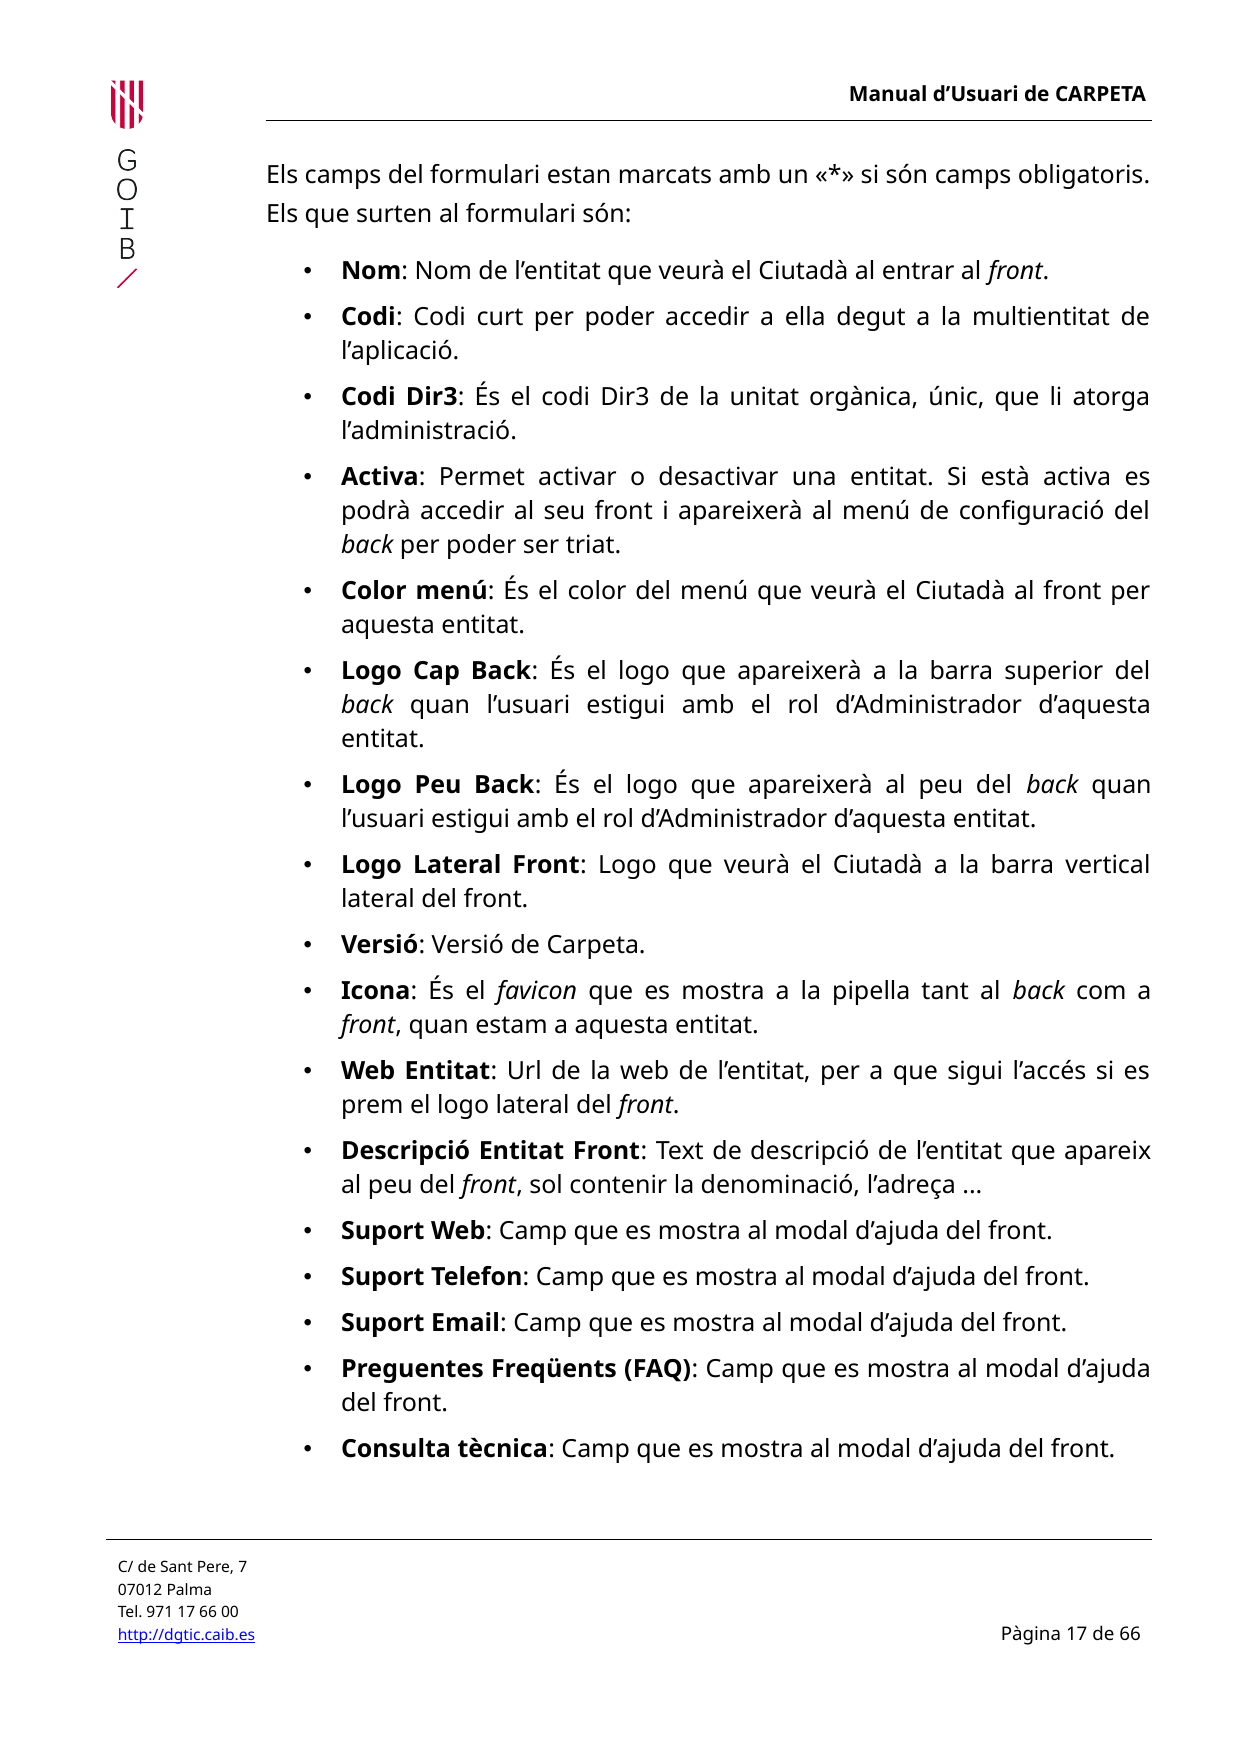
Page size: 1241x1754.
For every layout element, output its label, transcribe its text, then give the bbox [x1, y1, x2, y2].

list Suport Web: Camp que es mostra al modal d’ajuda del front. [303, 1212, 1152, 1247]
text Els camps del formulari estan marcats amb un «*» si són camps obligatoris. Els que surten al formulari són: [266, 156, 1152, 230]
list Logo Cap Back: És el logo que apareixerà a la barra superior del back quan l’usuari estigui amb el rol d’Administrador d’aquesta entitat. [303, 652, 1152, 755]
list Codi: Codi curt per poder accedir a ella degut a la multientitat de l’aplicació. [303, 298, 1152, 367]
list Versió: Versió de Carpeta. [303, 927, 1152, 961]
list Logo Lateral Front: Logo que veurà el Ciutadà a la barra vertical lateral del front. [303, 847, 1152, 915]
list Nom: Nom de l’entitat que veurà el Ciutadà al entrar al front. [303, 252, 1152, 287]
picture [82, 57, 172, 319]
list Consulta tècnica: Camp que es mostra al modal d’ajuda del front. [303, 1430, 1152, 1464]
list Logo Peu Back: És el logo que apareixerà al peu del back quan l’usuari estigui amb el rol d’Administrador d’aquesta entitat. [303, 767, 1152, 835]
list Codi Dir3: És el codi Dir3 de la unitat orgànica, únic, que li atorga l’administració. [303, 378, 1152, 447]
list Suport Telefon: Camp que es mostra al modal d’ajuda del front. [303, 1258, 1152, 1292]
list Activa: Permet activar o desactivar una entitat. Si està activa es podrà accedir al seu front i apareixerà al menú de configuració del back per poder ser triat. [303, 458, 1152, 561]
list Icona: És el favicon que es mostra a la pipella tant al back com a front, quan estam a aquesta entitat. [303, 972, 1152, 1041]
list Preguentes Freqüents (FAQ): Camp que es mostra al modal d’ajuda del front. [303, 1350, 1152, 1418]
list Color menú: És el color del menú que veurà el Ciutadà al front per aquesta entitat. [303, 572, 1152, 641]
list Suport Email: Camp que es mostra al modal d’ajuda del front. [303, 1304, 1152, 1338]
list Descripció Entitat Front: Text de descripció de l’entitat que apareix al peu del front, sol contenir la denominació, l’adreça ... [303, 1132, 1152, 1201]
list Web Entitat: Url de la web de l’entitat, per a que sigui l’accés si es prem el logo lateral del front. [303, 1052, 1152, 1121]
